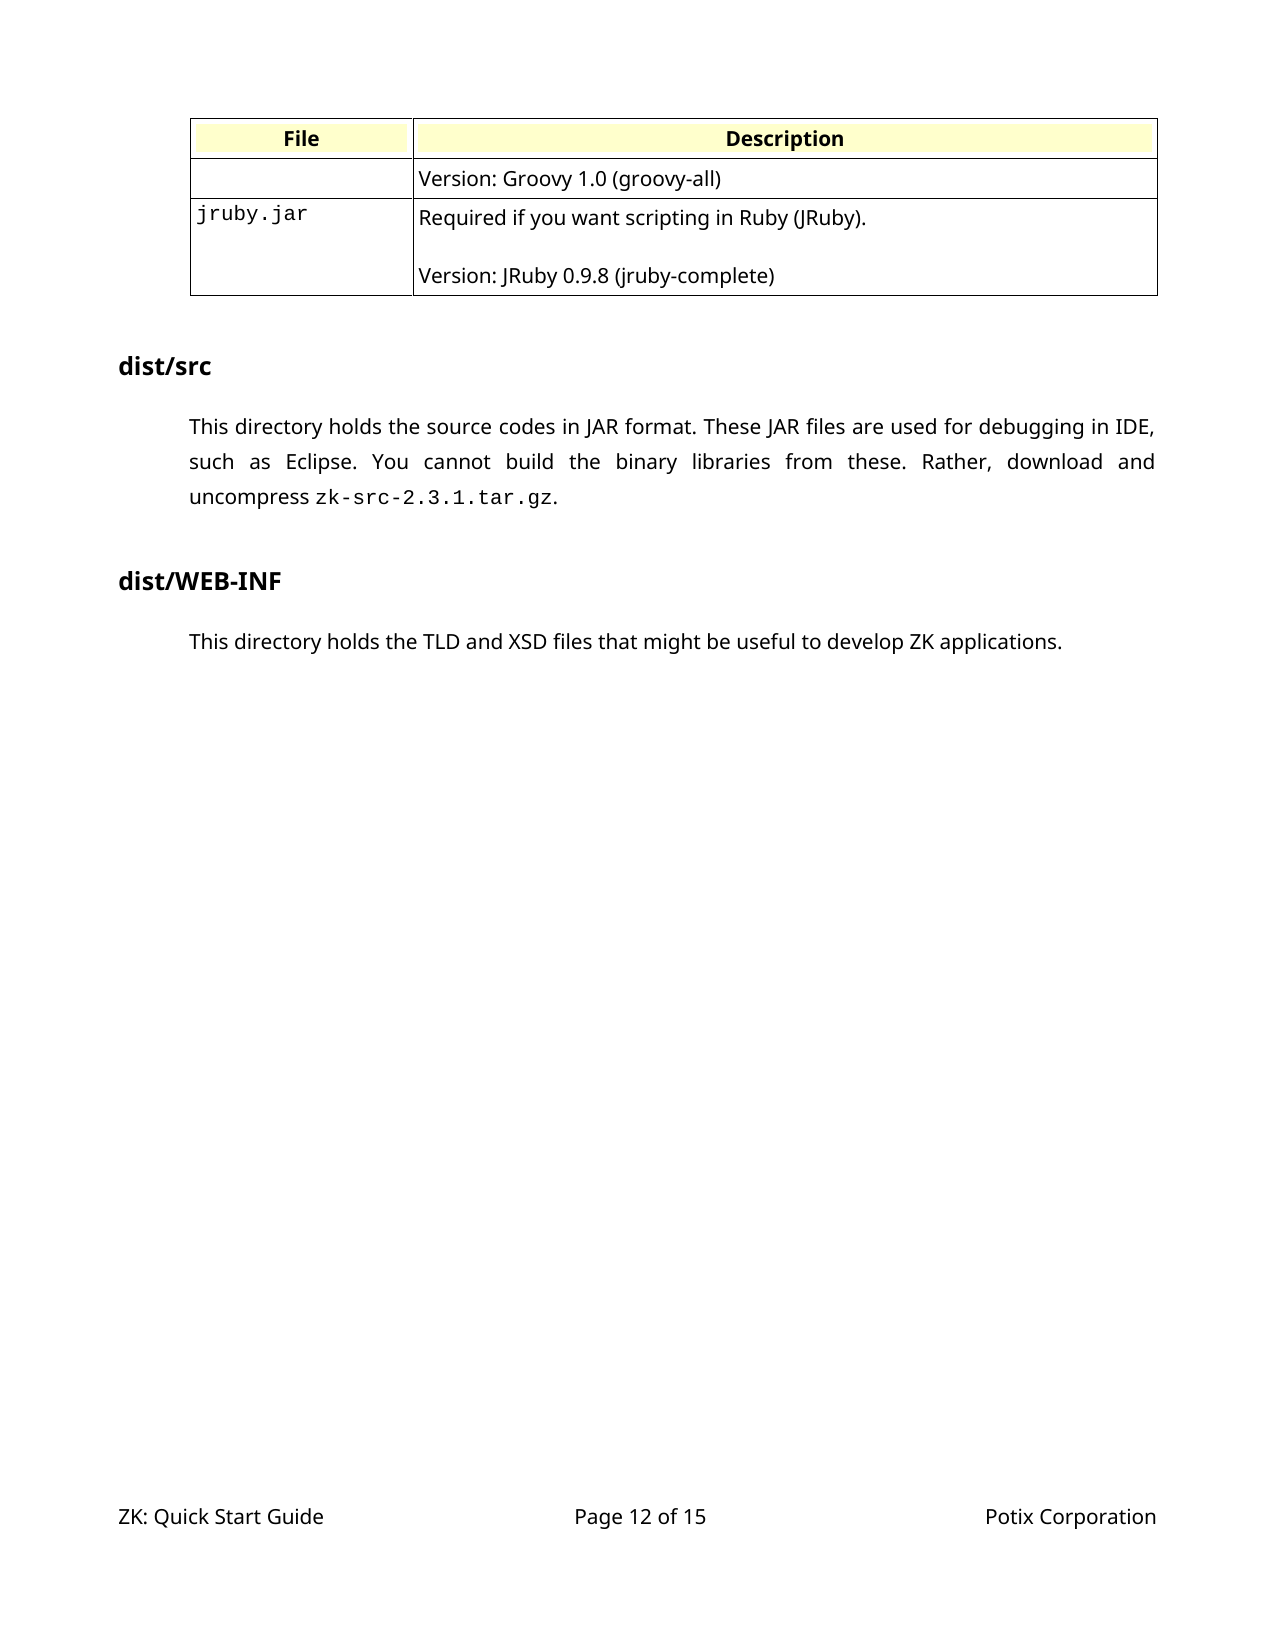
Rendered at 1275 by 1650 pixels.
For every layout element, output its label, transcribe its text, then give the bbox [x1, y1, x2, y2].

table_cell [191, 159, 412, 198]
subtitle dist/src [118, 348, 1157, 382]
text This directory holds the TLD and XSD files that might be useful to develop ZK applications. [189, 627, 1157, 656]
table_cell jruby.jar [191, 199, 412, 295]
subtitle dist/WEB-INF [118, 564, 1157, 598]
table_cell Required if you want scripting in Ruby (JRuby). Version: JRuby 0.9.8 (jruby-complete) [414, 199, 1157, 295]
text This directory holds the source codes in JAR format. These JAR files are used for debugging in IDE, such as Eclipse. You cannot build the binary libraries from these. Rather, download and uncompress zk-src-2.3.1.tar.gz. [189, 412, 1157, 511]
table_header File [191, 119, 412, 158]
table_cell Version: Groovy 1.0 (groovy-all) [414, 159, 1157, 198]
table_header Description [414, 119, 1157, 158]
